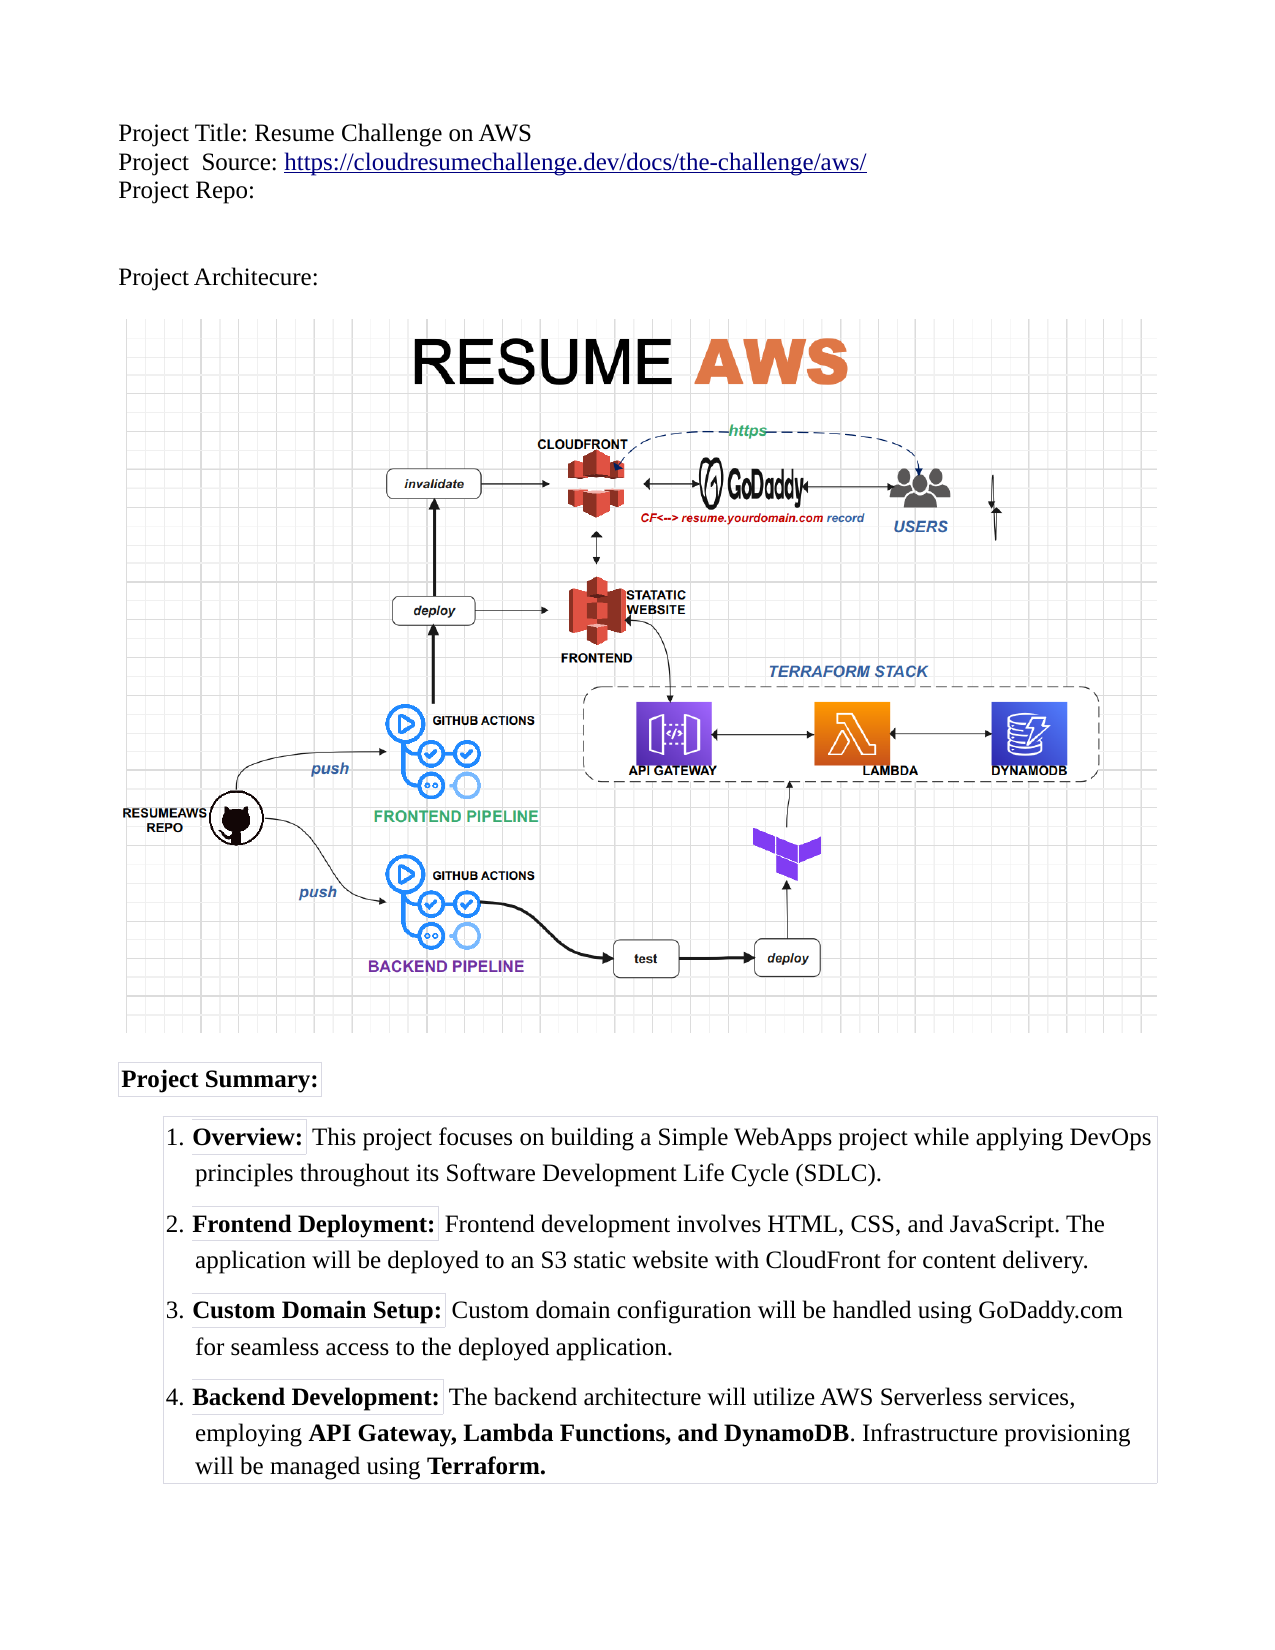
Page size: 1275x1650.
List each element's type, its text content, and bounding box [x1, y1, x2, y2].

text Project Title: Resume Challenge on AWS [118, 118, 1157, 147]
text Project Repo: [118, 176, 1157, 204]
text [322, 1062, 1157, 1096]
text Project Source: https://cloudresumechallenge.dev/docs/the-challenge/aws/ [118, 147, 1157, 176]
text Project Architecure: [118, 262, 1157, 291]
picture [118, 319, 1157, 1033]
list Frontend Deployment: Frontend development involves HTML, CSS, and JavaScript. The application will be deployed to an S3 static website with CloudFront for content delivery. [164, 1203, 1157, 1274]
list Custom Domain Setup: Custom domain configuration will be handled using GoDaddy.com for seamless access to the deployed application. [164, 1289, 1157, 1360]
list Backend Development: The backend architecture will utilize AWS Serverless services, employing API Gateway, Lambda Functions, and DynamoDB. Infrastructure provisioning will be managed using Terraform. [164, 1376, 1157, 1483]
list Overview: This project focuses on building a Simple WebApps project while applying DevOps principles throughout its Software Development Life Cycle (SDLC). [164, 1117, 1157, 1187]
text Project Summary: [119, 1063, 321, 1096]
